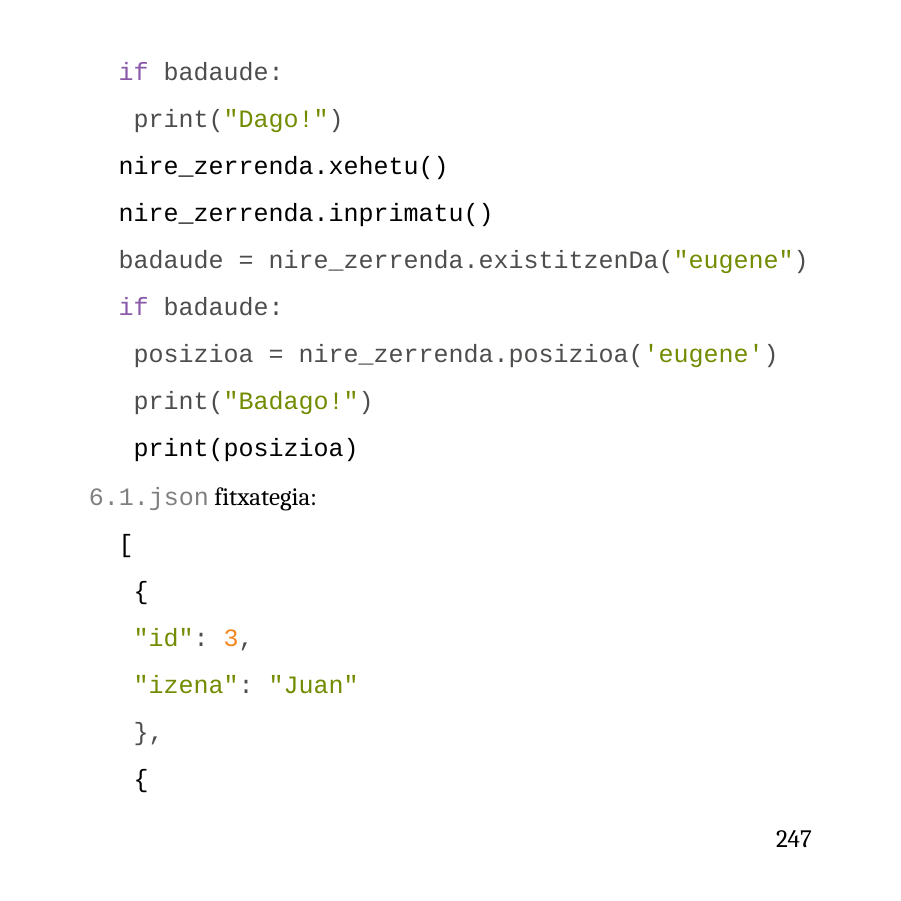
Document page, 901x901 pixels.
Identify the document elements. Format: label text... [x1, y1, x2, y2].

text { [118, 767, 811, 795]
text if badaude: [118, 59, 811, 87]
text print("Badago!") [118, 389, 811, 417]
text }, [118, 720, 811, 748]
text 6.1.json fitxategia: [89, 483, 811, 513]
text "id": 3, [118, 626, 811, 654]
text if badaude: [118, 294, 811, 323]
text [ [118, 532, 811, 560]
text { [118, 579, 811, 607]
text nire_zerrenda.xehetu() [118, 153, 811, 182]
text "izena": "Juan" [118, 673, 811, 701]
text posizioa = nire_zerrenda.posizioa('eugene') [118, 342, 811, 370]
text print("Dago!") [118, 106, 811, 134]
text print(posizioa) [118, 436, 811, 464]
text badaude = nire_zerrenda.existitzenDa("eugene") [118, 247, 811, 276]
text nire_zerrenda.inprimatu() [118, 200, 811, 229]
